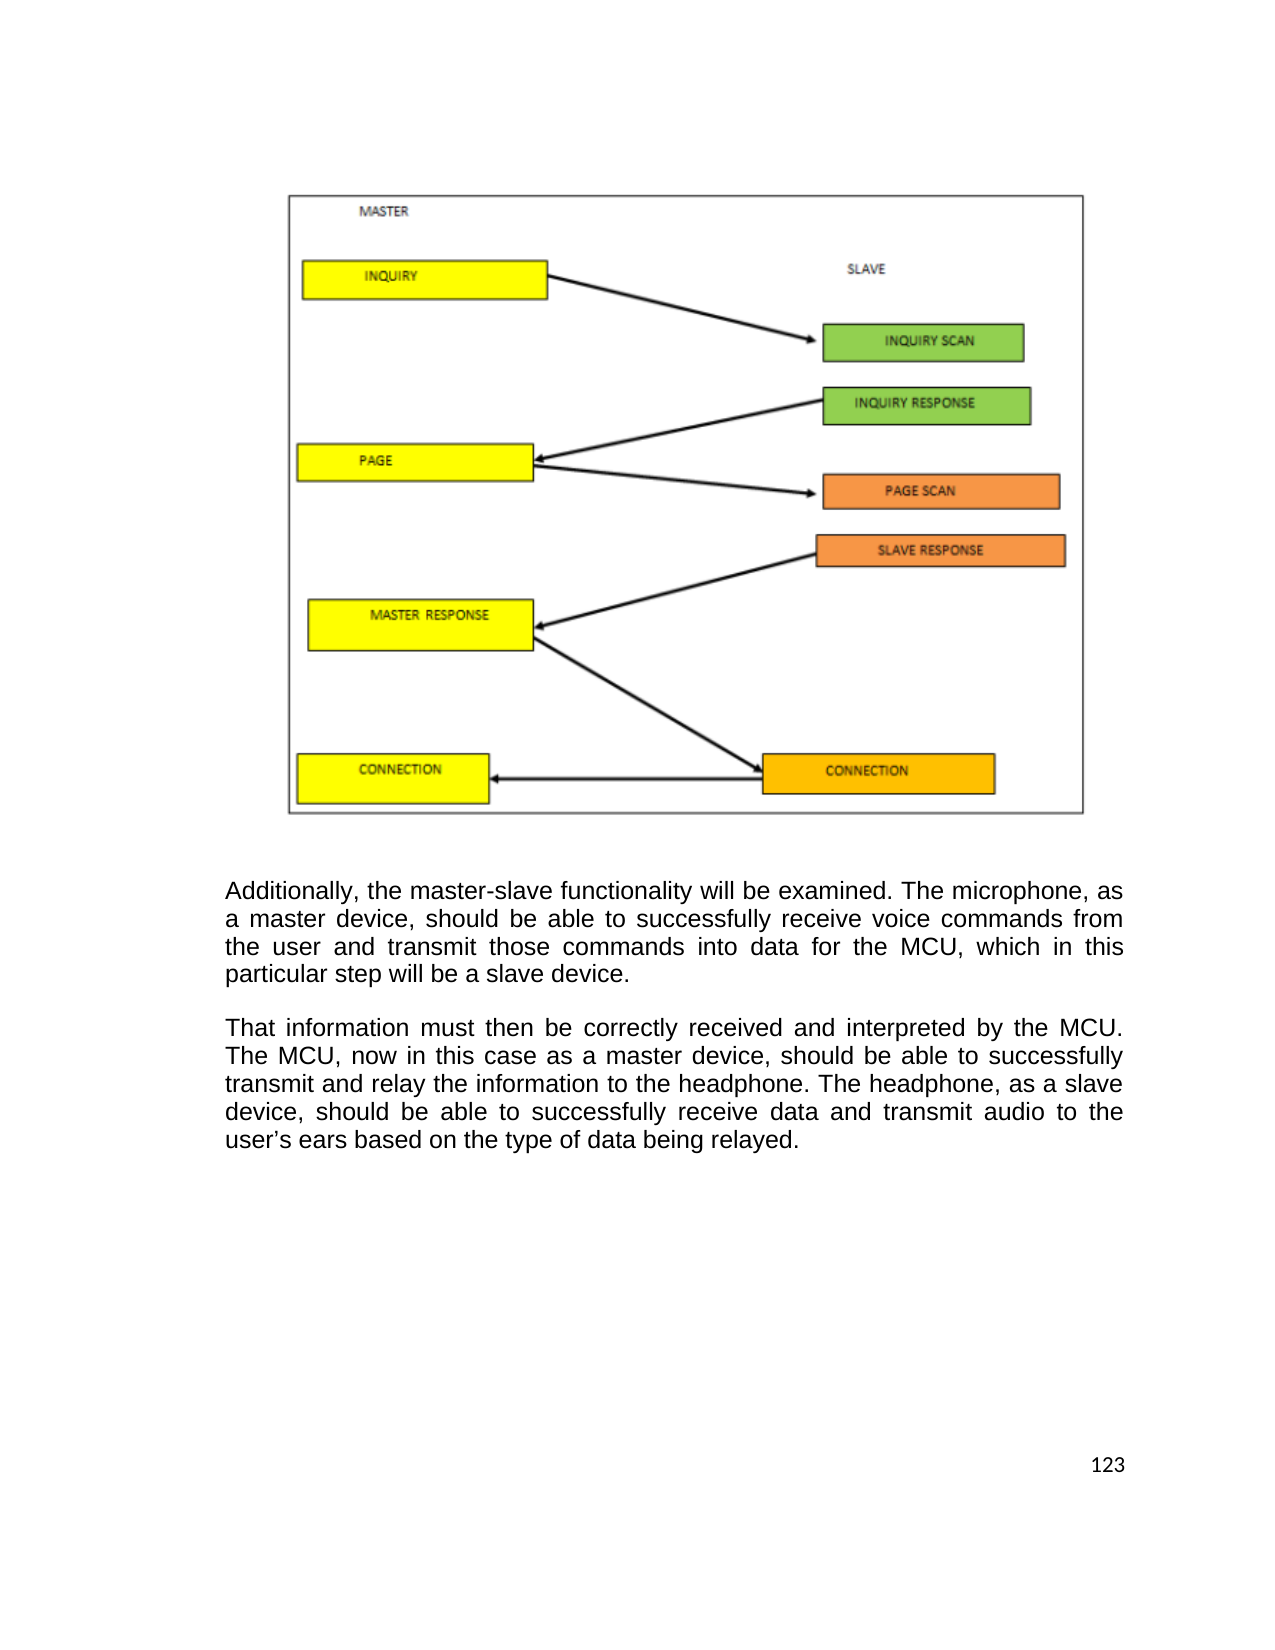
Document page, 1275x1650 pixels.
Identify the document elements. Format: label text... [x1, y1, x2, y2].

text Additionally, the master-slave functionality will be examined. The microphone, as a master device, should be able to successfully receive voice commands from the user and transmit those commands into data for the MCU, which in this particular step will be a slave device. [225, 876, 1125, 988]
text That information must then be correctly received and interpreted by the MCU. The MCU, now in this case as a master device, should be able to successfully transmit and relay the information to the headphone. The headphone, as a slave device, should be able to successfully receive data and transmit audio to the user’s ears based on the type of data being relayed. [225, 1014, 1125, 1153]
picture [243, 168, 1124, 832]
